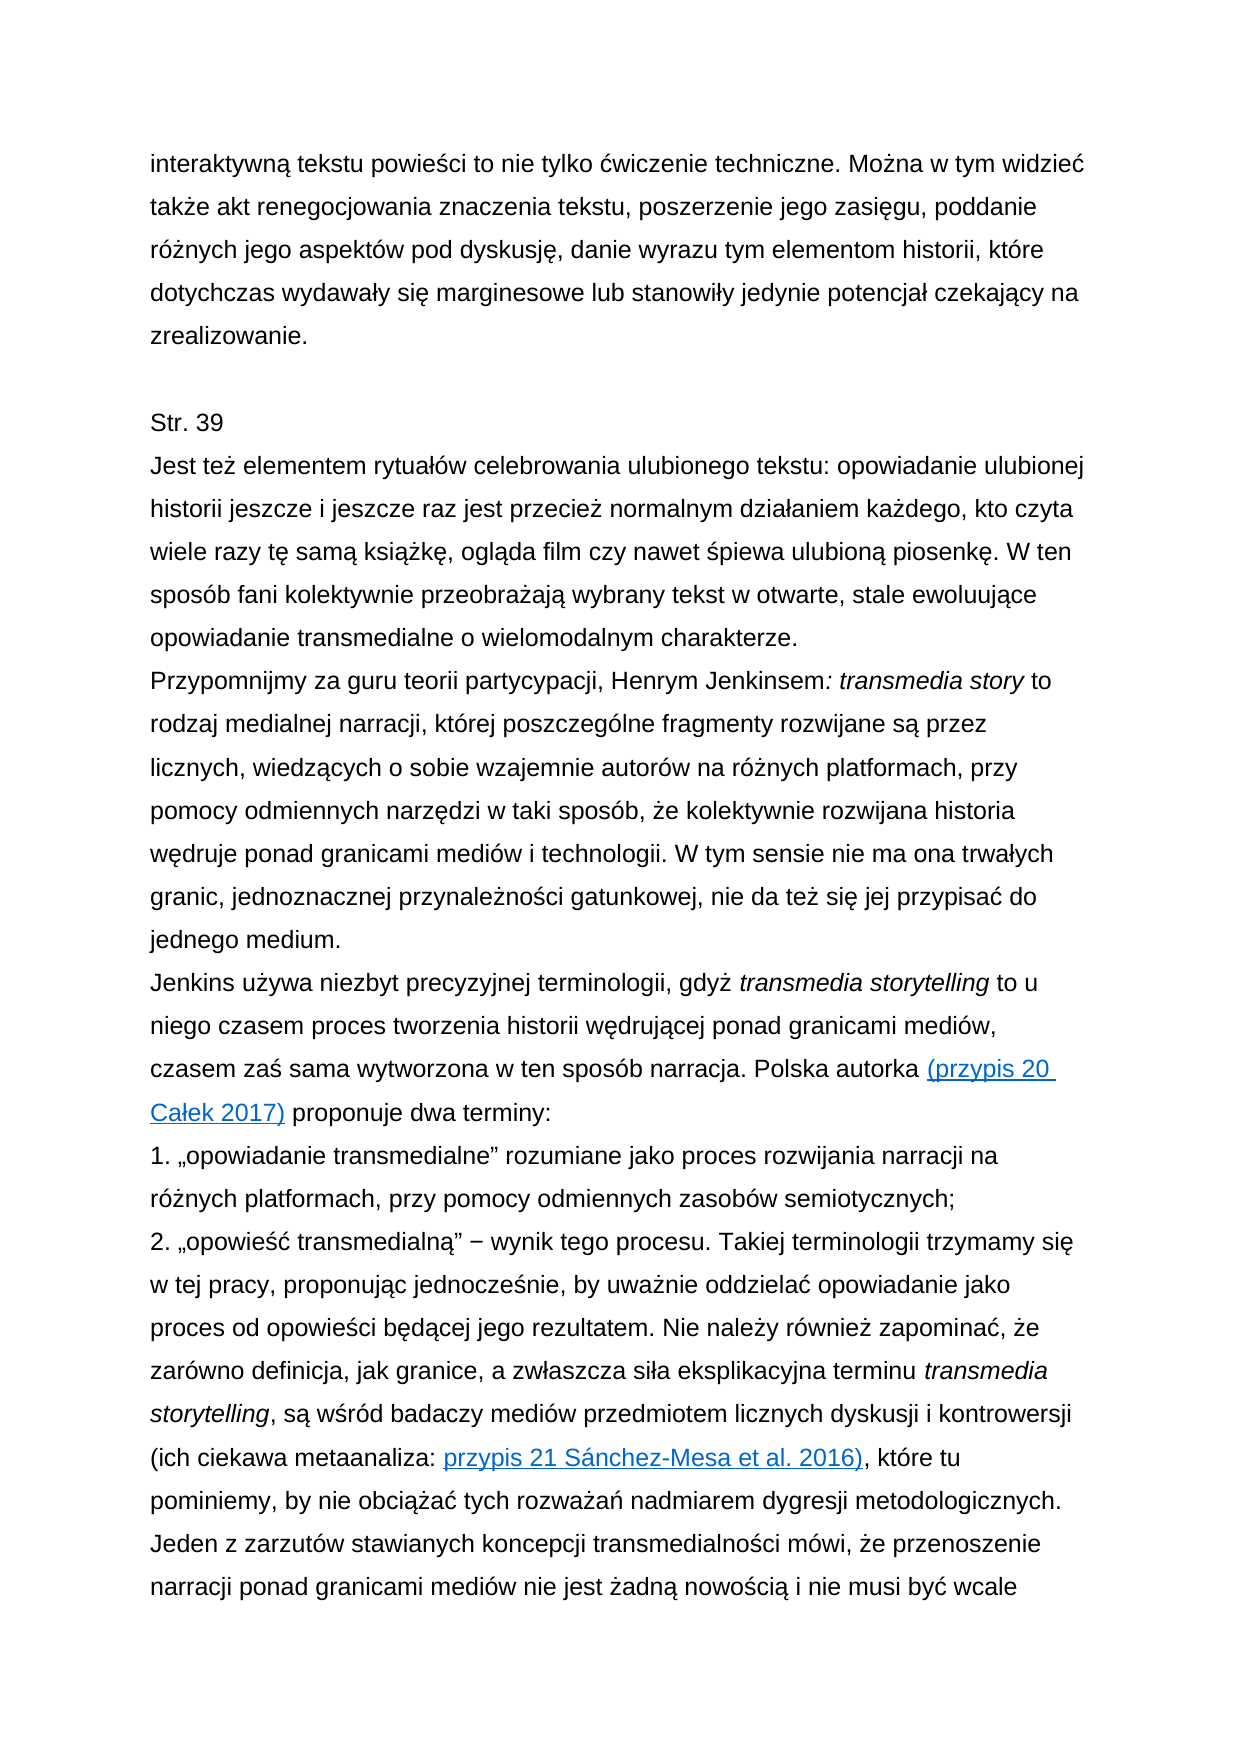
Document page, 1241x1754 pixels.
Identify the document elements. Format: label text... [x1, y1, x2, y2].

text Jeden z zarzutów stawianych koncepcji transmedialności mówi, że przenoszenie narracji ponad granicami mediów nie jest żadną nowością i nie musi być wcale [150, 1529, 1090, 1601]
text 2. „opowieść transmedialną” − wynik tego procesu. Takiej terminologii trzymamy się w tej pracy, proponując jednocześnie, by uważnie oddzielać opowiadanie jako proces od opowieści będącej jego rezultatem. Nie należy również zapominać, że zarówno definicja, jak granice, a zwłaszcza siła eksplikacyjna terminu transmedia storytelling, są wśród badaczy mediów przedmiotem licznych dyskusji i kontrowersji (ich ciekawa metaanaliza: przypis 21 Sánchez-Mesa et al. 2016), które tu pominiemy, by nie obciążać tych rozważań nadmiarem dygresji metodologicznych. [150, 1227, 1090, 1514]
text Przypomnijmy za guru teorii partycypacji, Henrym Jenkinsem: transmedia story to rodzaj medialnej narracji, której poszczególne fragmenty rozwijane są przez licznych, wiedzących o sobie wzajemnie autorów na różnych platformach, przy pomocy odmiennych narzędzi w taki sposób, że kolektywnie rozwijana historia wędruje ponad granicami mediów i technologii. W tym sensie nie ma ona trwałych granic, jednoznacznej przynależności gatunkowej, nie da też się jej przypisać do jednego medium. [150, 666, 1090, 954]
text Jest też elementem rytuałów celebrowania ulubionego tekstu: opowiadanie ulubionej historii jeszcze i jeszcze raz jest przecież normalnym działaniem każdego, kto czyta wiele razy tę samą książkę, ogląda film czy nawet śpiewa ulubioną piosenkę. W ten sposób fani kolektywnie przeobrażają wybrany tekst w otwarte, stale ewoluujące opowiadanie transmedialne o wielomodalnym charakterze. [150, 451, 1090, 652]
text Str. 39 [150, 408, 1090, 436]
text 1. „opowiadanie transmedialne” rozumiane jako proces rozwijania narracji na różnych platformach, przy pomocy odmiennych zasobów semiotycznych; [150, 1141, 1090, 1213]
text interaktywną tekstu powieści to nie tylko ćwiczenie techniczne. Można w tym widzieć także akt renegocjowania znaczenia tekstu, poszerzenie jego zasięgu, poddanie różnych jego aspektów pod dyskusję, danie wyrazu tym elementom historii, które dotychczas wydawały się marginesowe lub stanowiły jedynie potencjał czekający na zrealizowanie. [150, 149, 1090, 350]
text Jenkins używa niezbyt precyzyjnej terminologii, gdyż transmedia storytelling to u niego czasem proces tworzenia historii wędrującej ponad granicami mediów, czasem zaś sama wytworzona w ten sposób narracja. Polska autorka (przypis 20 Całek 2017) proponuje dwa terminy: [150, 968, 1090, 1126]
